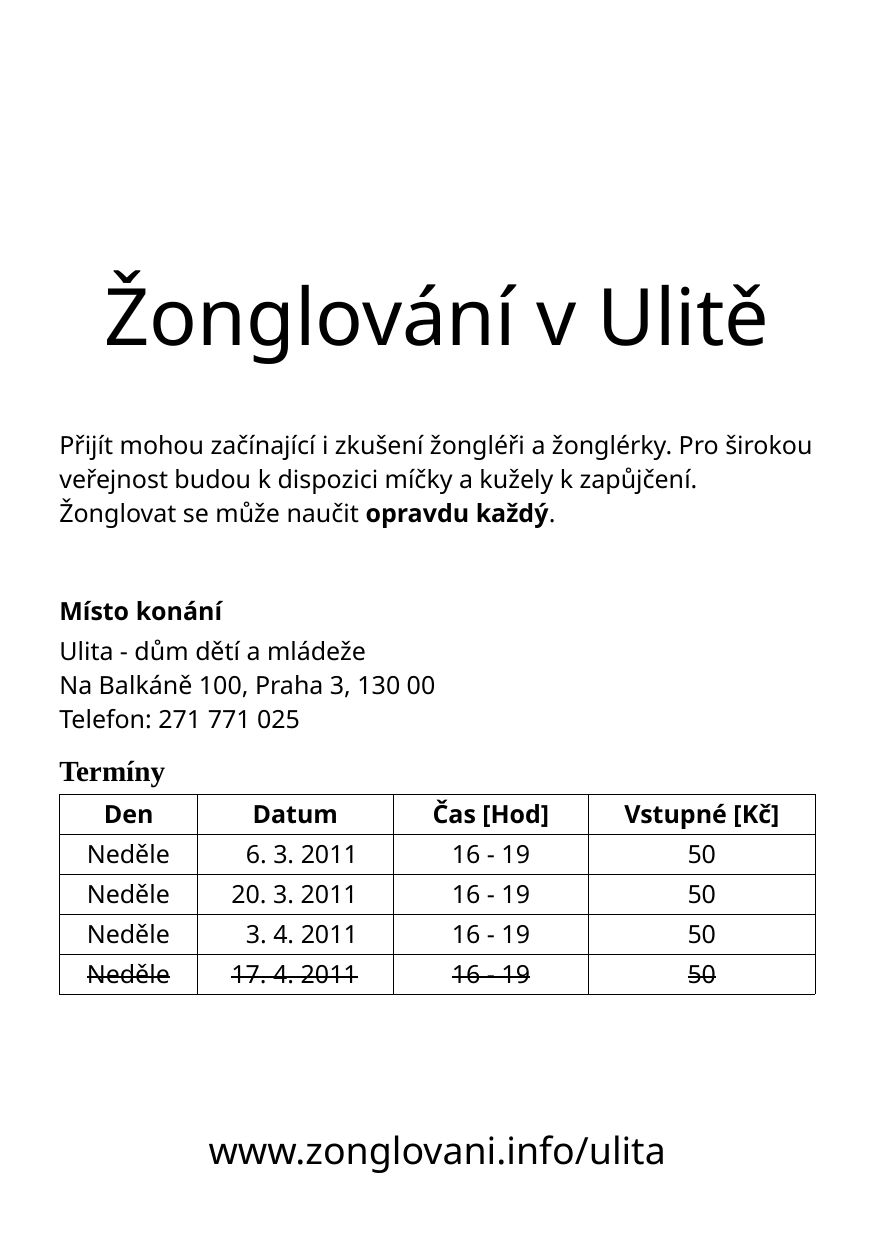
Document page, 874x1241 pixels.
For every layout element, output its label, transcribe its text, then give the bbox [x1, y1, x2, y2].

table_cell 6. 3. 2011 [198, 835, 393, 874]
table_cell 20. 3. 2011 [198, 875, 393, 914]
text Ulita - dům dětí a mládeže Na Balkáně 100, Praha 3, 130 00 Telefon: 271 771 025 [59, 634, 815, 736]
table_header [311, 59, 563, 235]
table_cell 50 [589, 875, 815, 914]
subtitle Místo konání [59, 594, 815, 628]
table_header [563, 59, 815, 235]
table_header Den [60, 795, 197, 834]
table_cell Neděle [60, 955, 197, 994]
table_header [59, 1034, 815, 1124]
table_cell Neděle [60, 875, 197, 914]
table_cell 50 [589, 955, 815, 994]
table_header Vstupné [Kč] [589, 795, 815, 834]
table_cell 16 - 19 [394, 955, 588, 994]
text www.zonglovani.info/ulita [59, 1124, 815, 1176]
table_header Datum [198, 795, 393, 834]
table_cell 3. 4. 2011 [198, 915, 393, 954]
table_header Čas [Hod] [394, 795, 588, 834]
table_cell Neděle [60, 835, 197, 874]
table_header [59, 59, 311, 235]
table_cell 16 - 19 [394, 915, 588, 954]
table_cell 17. 4. 2011 [198, 955, 393, 994]
subtitle Žonglování v Ulitě [59, 260, 815, 368]
table_cell Neděle [60, 915, 197, 954]
table_cell 50 [589, 915, 815, 954]
table_cell 16 - 19 [394, 875, 588, 914]
table_cell 50 [589, 835, 815, 874]
text Přijít mohou začínající i zkušení žongléři a žonglérky. Pro širokou veřejnost budou k dispozici míčky a kužely k zapůjčení. Žonglovat se může naučit opravdu každý. [59, 427, 815, 529]
table_cell 16 - 19 [394, 835, 588, 874]
subtitle Termíny [59, 754, 815, 788]
